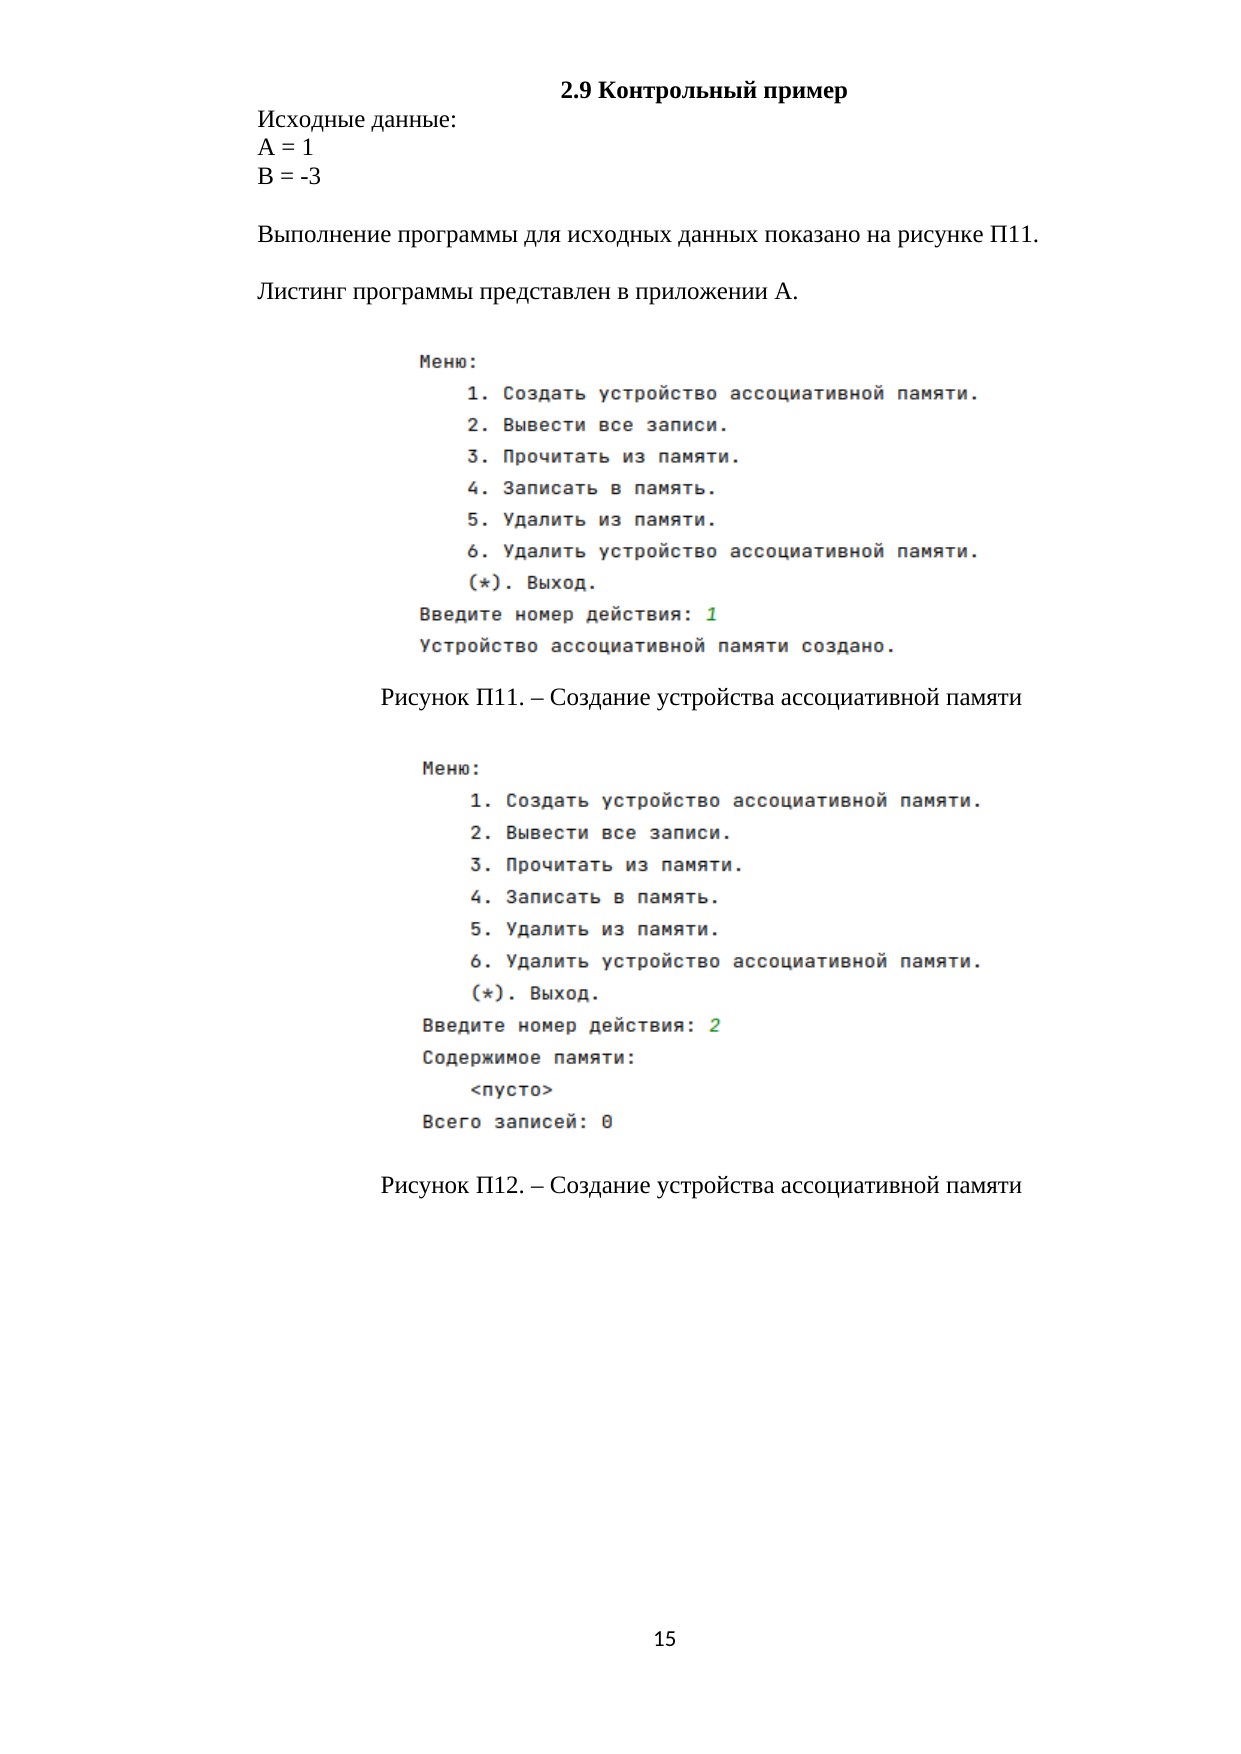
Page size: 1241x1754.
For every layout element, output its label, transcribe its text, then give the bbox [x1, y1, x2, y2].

text Рисунок П11. – Создание устройства ассоциативной памяти [177, 682, 1152, 711]
text A = 1 [183, 132, 1152, 161]
text 2.9 Контрольный пример [183, 75, 1152, 104]
text Выполнение программы для исходных данных показано на рисунке П11. [183, 219, 1152, 247]
text Исходные данные: [183, 104, 1152, 132]
text Листинг программы представлен в приложении А. [183, 276, 1152, 305]
text B = -3 [183, 161, 1152, 190]
text Рисунок П12. – Создание устройства ассоциативной памяти [177, 1170, 1152, 1199]
